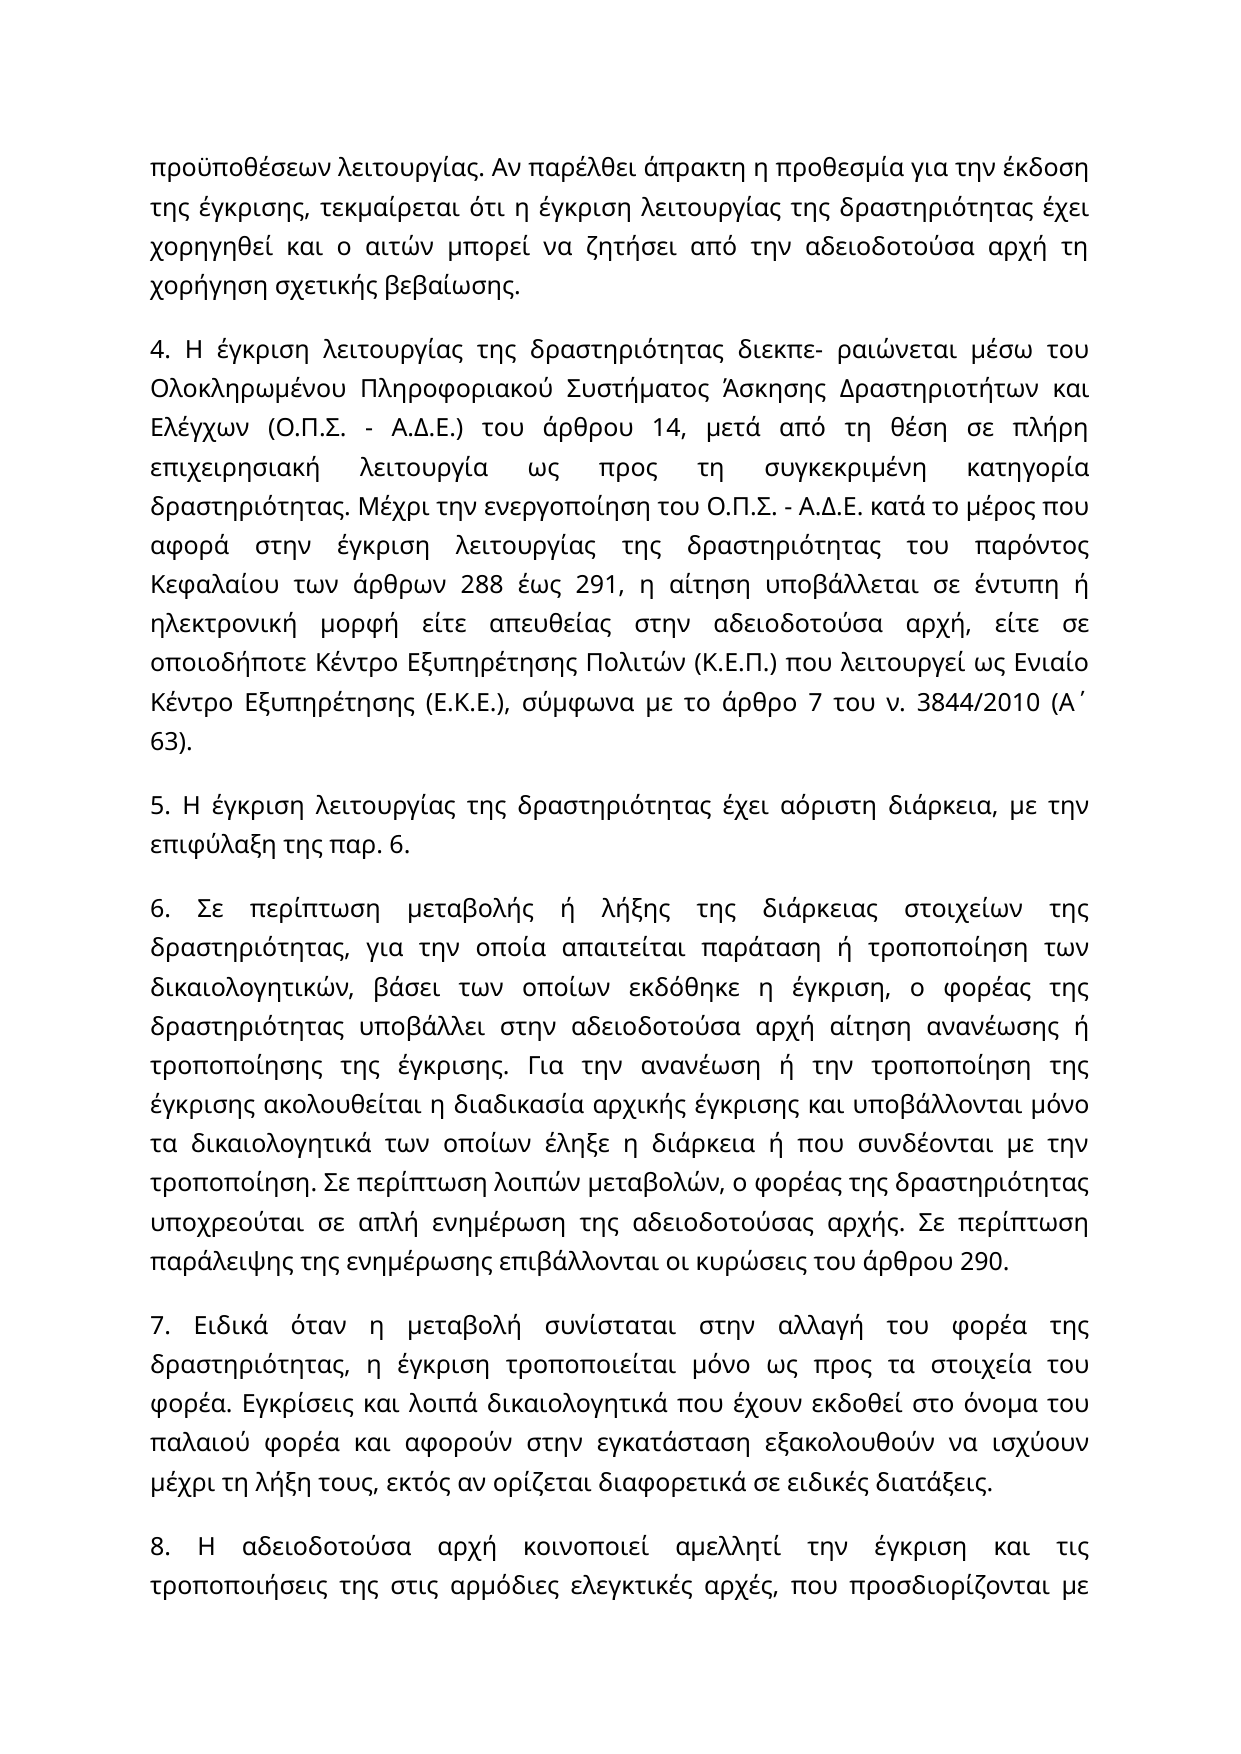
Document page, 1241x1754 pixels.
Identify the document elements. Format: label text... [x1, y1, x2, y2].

text 4. Η έγκριση λειτουργίας της δραστηριότητας διεκπε- ραιώνεται μέσω του Ολοκληρωμένου Πληροφοριακού Συστήματος Άσκησης Δραστηριοτήτων και Ελέγχων (Ο.Π.Σ. - Α.Δ.Ε.) του άρθρου 14, μετά από τη θέση σε πλήρη επιχειρησιακή λειτουργία ως προς τη συγκεκριμένη κατηγορία δραστηριότητας. Μέχρι την ενεργοποίηση του Ο.Π.Σ. - Α.Δ.Ε. κατά το μέρος που αφορά στην έγκριση λειτουργίας της δραστηριότητας του παρόντος Κεφαλαίου των άρθρων 288 έως 291, η αίτηση υποβάλλεται σε έντυπη ή ηλεκτρονική μορφή είτε απευθείας στην αδειοδοτούσα αρχή, είτε σε οποιοδήποτε Κέντρο Εξυπηρέτησης Πολιτών (Κ.Ε.Π.) που λειτουργεί ως Ενιαίο Κέντρο Εξυπηρέτησης (Ε.Κ.Ε.), σύμφωνα με το άρθρο 7 του ν. 3844/2010 (Α΄ 63). [150, 332, 1090, 757]
text προϋποθέσεων λειτουργίας. Αν παρέλθει άπρακτη η προθεσμία για την έκδοση της έγκρισης, τεκμαίρεται ότι η έγκριση λειτουργίας της δραστηριότητας έχει χορηγηθεί και ο αιτών μπορεί να ζητήσει από την αδειοδοτούσα αρχή τη χορήγηση σχετικής βεβαίωσης. [150, 150, 1090, 302]
text 8. Η αδειοδοτούσα αρχή κοινοποιεί αμελλητί την έγκριση και τις τροποποιήσεις της στις αρμόδιες ελεγκτικές αρχές, που προσδιορίζονται με [150, 1528, 1090, 1602]
text 6. Σε περίπτωση μεταβολής ή λήξης της διάρκειας στοιχείων της δραστηριότητας, για την οποία απαιτείται παράταση ή τροποποίηση των δικαιολογητικών, βάσει των οποίων εκδόθηκε η έγκριση, ο φορέας της δραστηριότητας υποβάλλει στην αδειοδοτούσα αρχή αίτηση ανανέωσης ή τροποποίησης της έγκρισης. Για την ανανέωση ή την τροποποίηση της έγκρισης ακολουθείται η διαδικασία αρχικής έγκρισης και υποβάλλονται μόνο τα δικαιολογητικά των οποίων έληξε η διάρκεια ή που συνδέονται με την τροποποίηση. Σε περίπτωση λοιπών μεταβολών, ο φορέας της δραστηριότητας υποχρεούται σε απλή ενημέρωση της αδειοδοτούσας αρχής. Σε περίπτωση παράλειψης της ενημέρωσης επιβάλλονται οι κυρώσεις του άρθρου 290. [150, 891, 1090, 1277]
text 7. Ειδικά όταν η μεταβολή συνίσταται στην αλλαγή του φορέα της δραστηριότητας, η έγκριση τροποποιείται μόνο ως προς τα στοιχεία του φορέα. Εγκρίσεις και λοιπά δικαιολογητικά που έχουν εκδοθεί στο όνομα του παλαιού φορέα και αφορούν στην εγκατάσταση εξακολουθούν να ισχύουν μέχρι τη λήξη τους, εκτός αν ορίζεται διαφορετικά σε ειδικές διατάξεις. [150, 1307, 1090, 1498]
text 5. Η έγκριση λειτουργίας της δραστηριότητας έχει αόριστη διάρκεια, με την επιφύλαξη της παρ. 6. [150, 787, 1090, 861]
